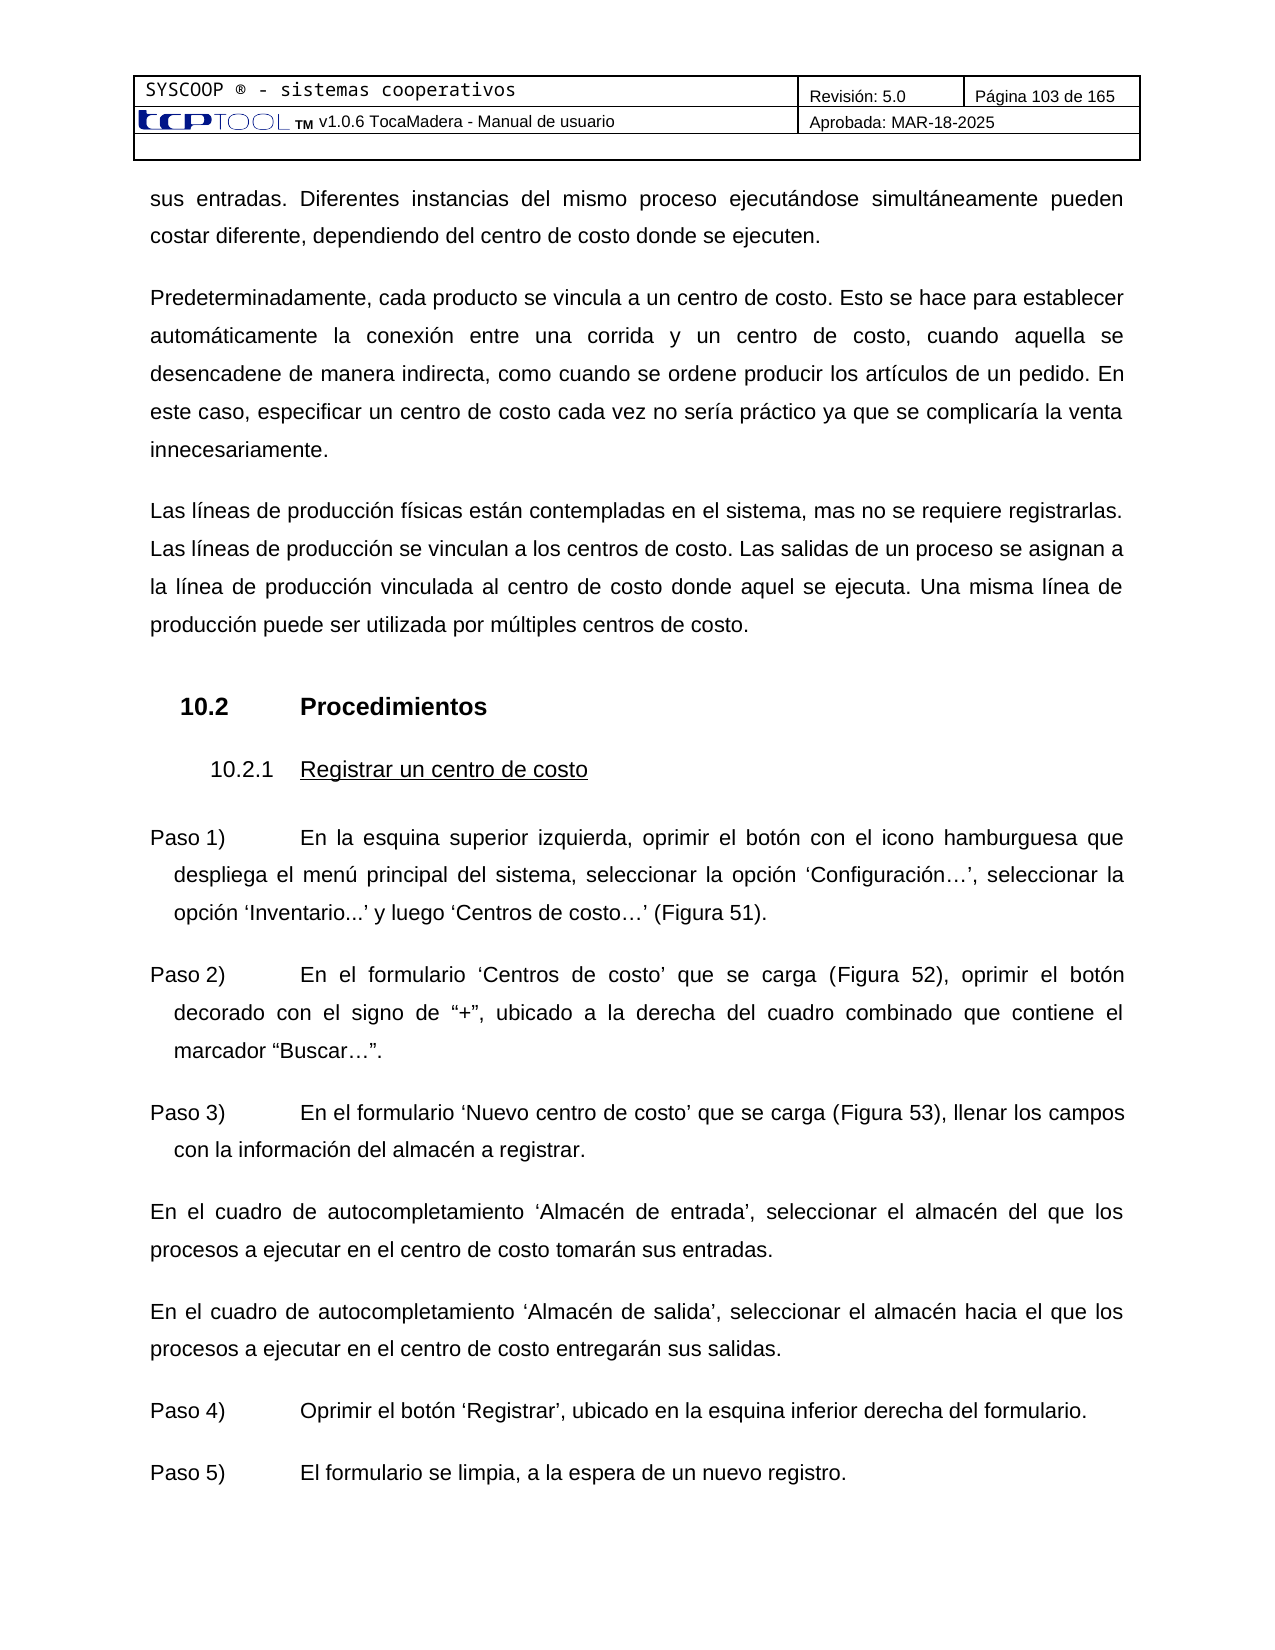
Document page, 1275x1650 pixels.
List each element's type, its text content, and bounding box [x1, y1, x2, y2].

text sus entradas. Diferentes instancias del mismo proceso ejecutándose simultáneamente pueden costar diferente, dependiendo del centro de costo donde se ejecuten. [150, 186, 1125, 249]
text En el cuadro de autocompletamiento ‘Almacén de entrada’, seleccionar el almacén del que los procesos a ejecutar en el centro de costo tomarán sus entradas. [150, 1199, 1125, 1262]
list En la esquina superior izquierda, oprimir el botón con el icono hamburguesa que despliega el menú principal del sistema, seleccionar la opción ‘Configuración…’, seleccionar la opción ‘Inventario...’ y luego ‘Centros de costo…’ (Figura 51). [150, 824, 1125, 925]
text Las líneas de producción físicas están contempladas en el sistema, mas no se requiere registrarlas. Las líneas de producción se vinculan a los centros de costo. Las salidas de un proceso se asignan a la línea de producción vinculada al centro de costo donde aquel se ejecuta. Una misma línea de producción puede ser utilizada por múltiples centros de costo. [150, 498, 1125, 637]
subtitle Procedimientos [180, 691, 1125, 720]
text En el cuadro de autocompletamiento ‘Almacén de salida’, seleccionar el almacén hacia el que los procesos a ejecutar en el centro de costo entregarán sus salidas. [150, 1298, 1125, 1362]
list En el formulario ‘Centros de costo’ que se carga (Figura 52), oprimir el botón decorado con el signo de “+”, ubicado a la derecha del cuadro combinado que contiene el marcador “Buscar…”. [150, 962, 1125, 1063]
text Predeterminadamente, cada producto se vincula a un centro de costo. Esto se hace para establecer automáticamente la conexión entre una corrida y un centro de costo, cuando aquella se desencadene de manera indirecta, como cuando se ordene producir los artículos de un pedido. En este caso, especificar un centro de costo cada vez no sería práctico ya que se complicaría la venta innecesariamente. [150, 285, 1125, 462]
list En el formulario ‘Nuevo centro de costo’ que se carga (Figura 53), llenar los campos con la información del almacén a registrar. [150, 1099, 1125, 1162]
subtitle Registrar un centro de costo [210, 756, 1125, 783]
list Oprimir el botón ‘Registrar’, ubicado en la esquina inferior derecha del formulario. [150, 1398, 1125, 1423]
list El formulario se limpia, a la espera de un nuevo registro. [150, 1460, 1125, 1485]
picture [138, 110, 290, 130]
